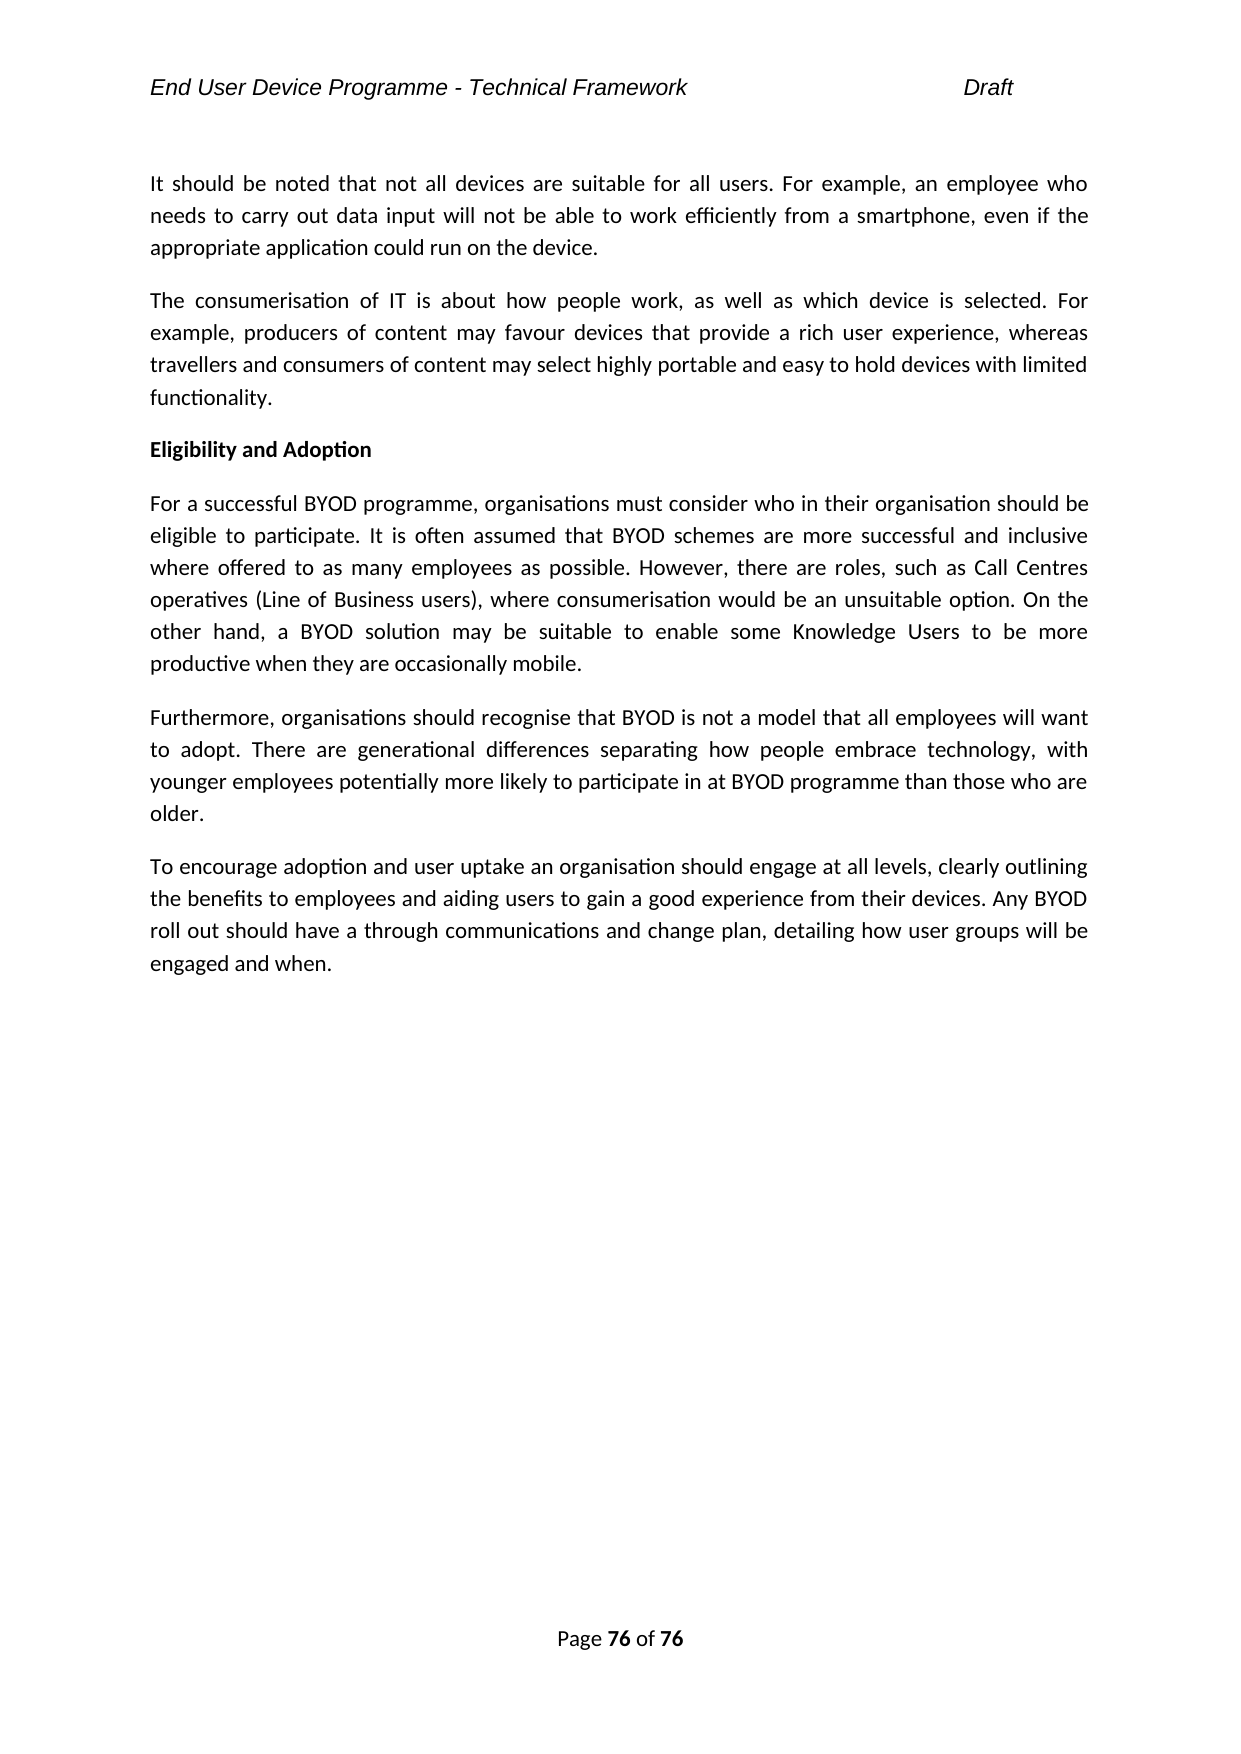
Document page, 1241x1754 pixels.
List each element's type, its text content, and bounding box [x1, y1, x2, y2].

text The consumerisation of IT is about how people work, as well as which device is selected. For example, producers of content may favour devices that provide a rich user experience, whereas travellers and consumers of content may select highly portable and easy to hold devices with limited functionality. [150, 286, 1090, 411]
text For a successful BYOD programme, organisations must consider who in their organisation should be eligible to participate. It is often assumed that BYOD schemes are more successful and inclusive where offered to as many employees as possible. However, there are roles, such as Call Centres operatives (Line of Business users), where consumerisation would be an unsuitable option. On the other hand, a BYOD solution may be suitable to enable some Knowledge Users to be more productive when they are occasionally mobile. [150, 489, 1090, 678]
text To encourage adoption and user uptake an organisation should engage at all levels, clearly outlining the benefits to employees and aiding users to gain a good experience from their devices. Any BYOD roll out should have a through communications and change plan, detailing how user groups will be engaged and when. [150, 852, 1090, 977]
text Eligibility and Adoption [150, 436, 1090, 464]
text It should be noted that not all devices are suitable for all users. For example, an employee who needs to carry out data input will not be able to work efficiently from a smartphone, even if the appropriate application could run on the device. [150, 169, 1090, 261]
text Furthermore, organisations should recognise that BYOD is not a model that all employees will want to adopt. There are generational differences separating how people embrace technology, with younger employees potentially more likely to participate in at BYOD programme than those who are older. [150, 703, 1090, 827]
